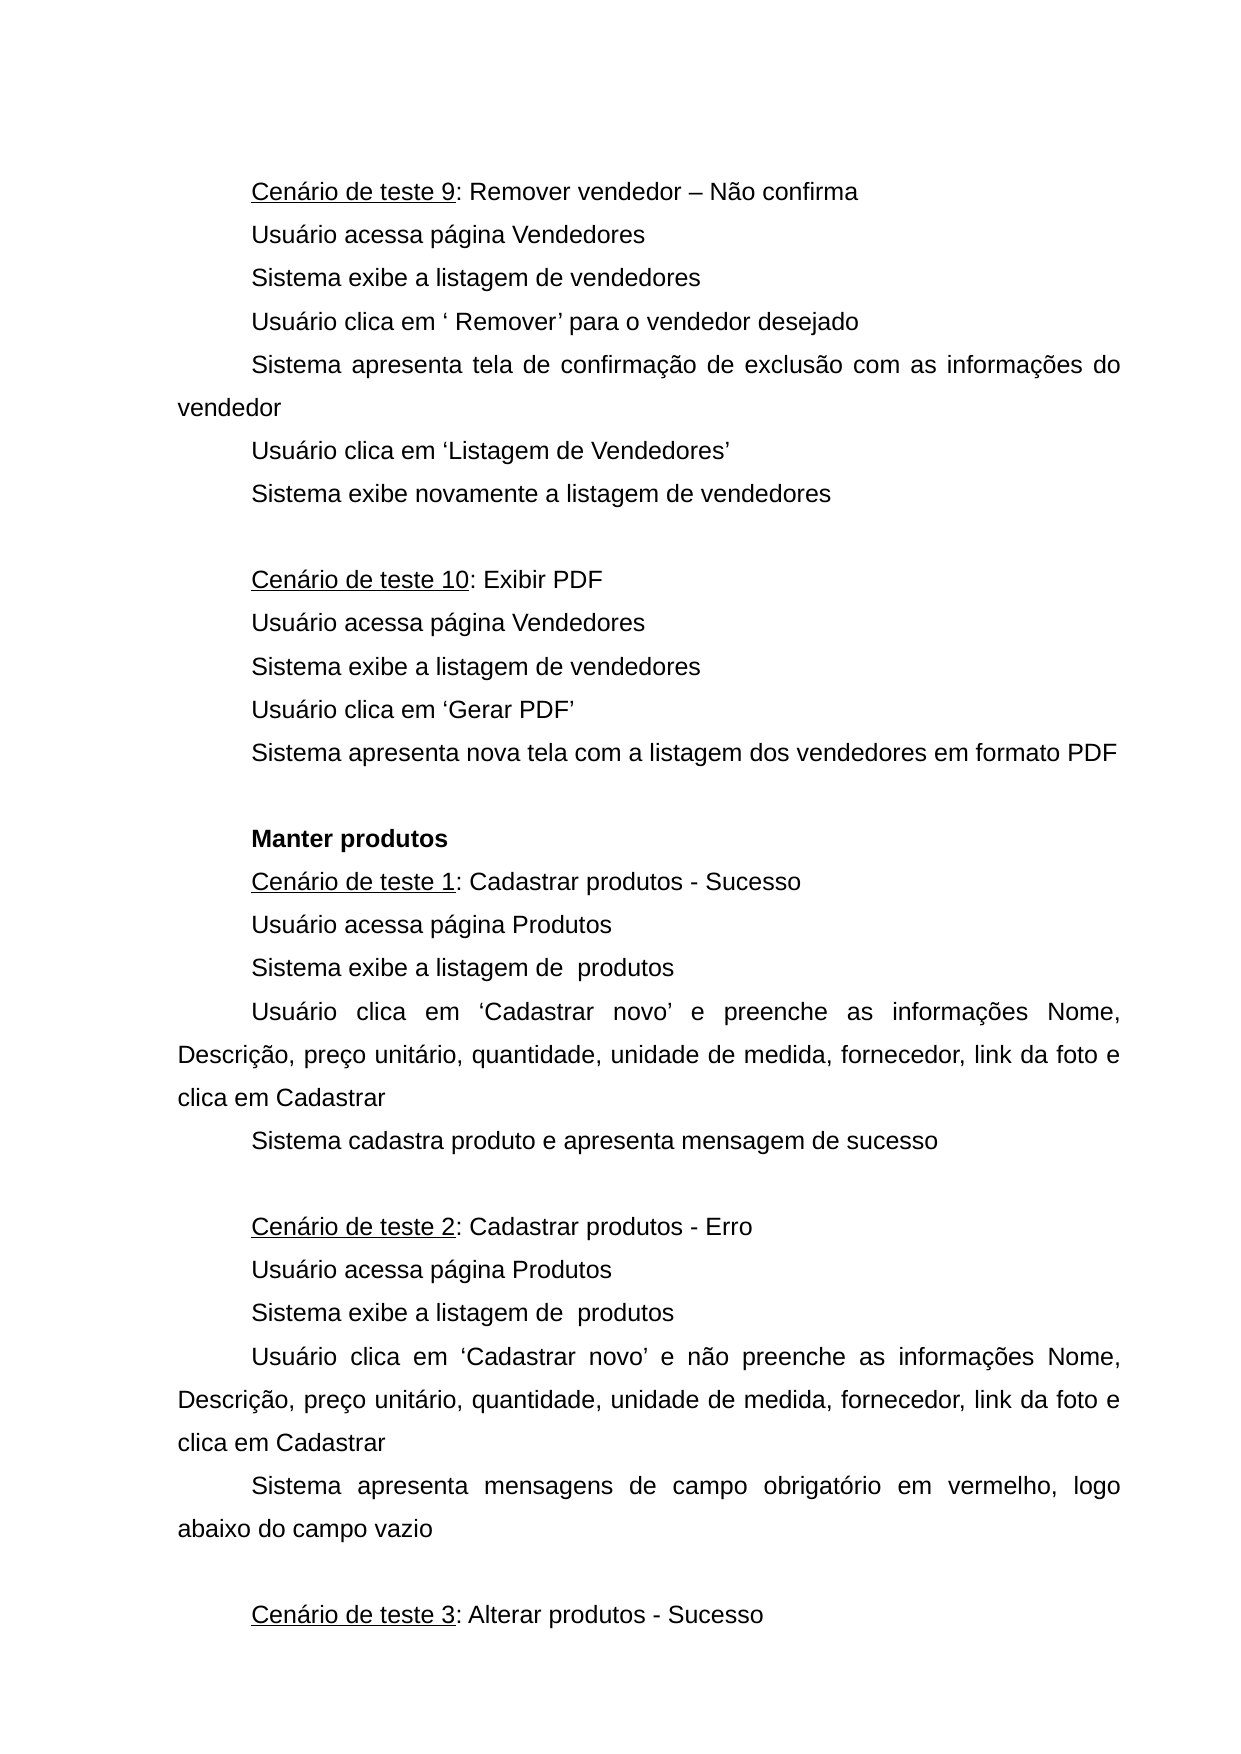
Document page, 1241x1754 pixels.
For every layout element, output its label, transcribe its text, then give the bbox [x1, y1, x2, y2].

text Cenário de teste 10: Exibir PDF [177, 565, 1122, 594]
text Usuário acessa página Produtos [177, 1255, 1122, 1284]
text Sistema exibe a listagem de vendedores [177, 263, 1122, 292]
text Cenário de teste 1: Cadastrar produtos - Sucesso [177, 867, 1122, 896]
text Usuário clica em ‘Listagem de Vendedores’ [177, 436, 1122, 465]
text Manter produtos [177, 824, 1122, 853]
text Sistema exibe a listagem de produtos [177, 953, 1122, 982]
text Sistema apresenta nova tela com a listagem dos vendedores em formato PDF [177, 738, 1122, 767]
text Cenário de teste 2: Cadastrar produtos - Erro [177, 1212, 1122, 1241]
text Usuário clica em ‘Gerar PDF’ [177, 695, 1122, 723]
text Usuário acessa página Vendedores [177, 608, 1122, 637]
text Sistema exibe novamente a listagem de vendedores [177, 479, 1122, 508]
text Usuário clica em ‘Cadastrar novo’ e não preenche as informações Nome, Descrição, preço unitário, quantidade, unidade de medida, fornecedor, link da foto e clica em Cadastrar [177, 1342, 1122, 1457]
text Usuário clica em ‘ Remover’ para o vendedor desejado [177, 307, 1122, 335]
text Sistema cadastra produto e apresenta mensagem de sucesso [177, 1126, 1122, 1155]
text Usuário acessa página Vendedores [177, 220, 1122, 249]
text Cenário de teste 3: Alterar produtos - Sucesso [177, 1600, 1122, 1629]
text Cenário de teste 9: Remover vendedor – Não confirma [177, 177, 1122, 206]
text Sistema exibe a listagem de produtos [177, 1298, 1122, 1327]
text Sistema apresenta mensagens de campo obrigatório em vermelho, logo abaixo do campo vazio [177, 1471, 1122, 1543]
text Sistema exibe a listagem de vendedores [177, 652, 1122, 680]
text Usuário clica em ‘Cadastrar novo’ e preenche as informações Nome, Descrição, preço unitário, quantidade, unidade de medida, fornecedor, link da foto e clica em Cadastrar [177, 997, 1122, 1112]
text Usuário acessa página Produtos [177, 910, 1122, 939]
text Sistema apresenta tela de confirmação de exclusão com as informações do vendedor [177, 350, 1122, 422]
